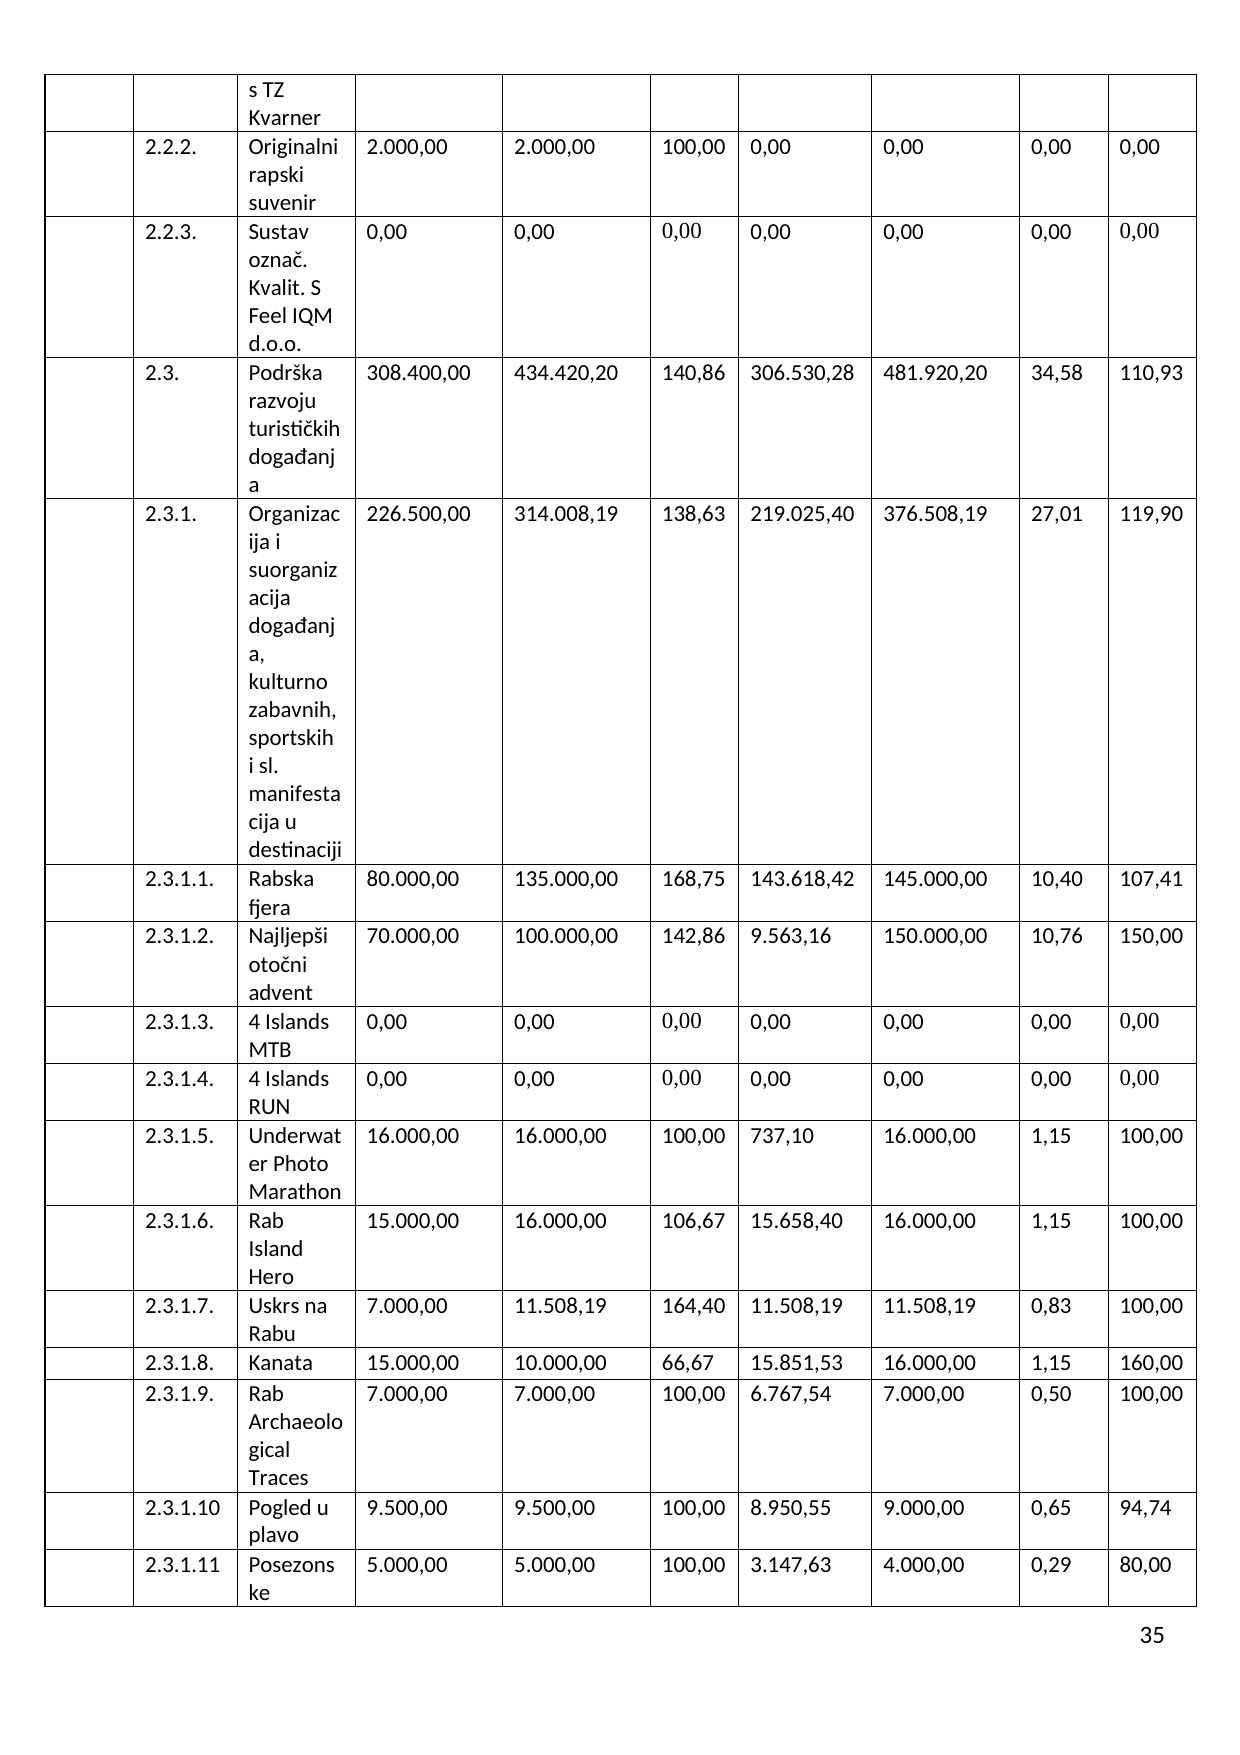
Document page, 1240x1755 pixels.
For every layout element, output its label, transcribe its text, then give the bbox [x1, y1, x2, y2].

table_cell 100,00 [651, 1550, 738, 1606]
table_cell [1020, 75, 1108, 131]
table_cell [46, 75, 133, 131]
table_cell 168,75 [651, 865, 738, 921]
table_cell 2.3.1.4. [134, 1064, 237, 1120]
table_cell 6.767,54 [739, 1380, 871, 1492]
table_cell 16.000,00 [872, 1206, 1019, 1290]
table_cell 15.851,53 [739, 1348, 871, 1378]
table_cell 0,00 [503, 1007, 650, 1063]
table_cell 15.658,40 [739, 1206, 871, 1290]
table_cell 140,86 [651, 358, 738, 498]
table_cell [46, 499, 133, 863]
table_cell 7.000,00 [503, 1380, 650, 1492]
table_cell 100,00 [651, 1380, 738, 1492]
table_cell 145.000,00 [872, 865, 1019, 921]
table_cell [46, 1348, 133, 1378]
table_cell 106,67 [651, 1206, 738, 1290]
table_cell 0,83 [1020, 1291, 1108, 1347]
table_cell 164,40 [651, 1291, 738, 1347]
table_cell [46, 132, 133, 216]
table_cell 0,00 [872, 217, 1019, 357]
table_cell [46, 1206, 133, 1290]
table_cell Podrška razvoju turističkih događanja [238, 358, 355, 498]
table_cell 2.3.1.1. [134, 865, 237, 921]
table_cell 0,00 [739, 1007, 871, 1063]
table_cell 119,90 [1109, 499, 1196, 863]
table_cell 0,00 [1109, 1007, 1196, 1063]
table_cell 100,00 [1109, 1291, 1196, 1347]
table_cell 27,01 [1020, 499, 1108, 863]
table_cell 2.3.1.11 [134, 1550, 237, 1606]
table_cell Kanata [238, 1348, 355, 1378]
table_cell 2.000,00 [503, 132, 650, 216]
table_cell 2.3. [134, 358, 237, 498]
table_cell 0,00 [651, 217, 738, 357]
table_cell 1,15 [1020, 1206, 1108, 1290]
table_cell 481.920,20 [872, 358, 1019, 498]
table_cell 80.000,00 [356, 865, 502, 921]
table_cell 306.530,28 [739, 358, 871, 498]
table_cell 15.000,00 [356, 1348, 502, 1378]
table_cell 9.500,00 [503, 1493, 650, 1549]
table_cell 0,00 [1020, 217, 1108, 357]
table_cell 16.000,00 [872, 1348, 1019, 1378]
table_cell 10.000,00 [503, 1348, 650, 1378]
table_cell Rabska fjera [238, 865, 355, 921]
table_cell 0,00 [739, 217, 871, 357]
table_cell 5.000,00 [503, 1550, 650, 1606]
table_cell Rab Island Hero [238, 1206, 355, 1290]
table_cell [503, 75, 650, 131]
table_cell 10,40 [1020, 865, 1108, 921]
table_cell s TZ Kvarner [238, 75, 355, 131]
table_cell 11.508,19 [739, 1291, 871, 1347]
table_cell 314.008,19 [503, 499, 650, 863]
table_cell 94,74 [1109, 1493, 1196, 1549]
table_cell 11.508,19 [503, 1291, 650, 1347]
table_cell [46, 358, 133, 498]
table_cell 100,00 [651, 1121, 738, 1205]
table_cell 2.3.1.3. [134, 1007, 237, 1063]
table_cell 2.2.3. [134, 217, 237, 357]
table_cell [46, 865, 133, 921]
table_cell Posezonske [238, 1550, 355, 1606]
table_cell 0,00 [1020, 1064, 1108, 1120]
table_cell 0,00 [651, 1064, 738, 1120]
table_cell 0,00 [739, 1064, 871, 1120]
table_cell 0,00 [356, 1007, 502, 1063]
table_cell 9.563,16 [739, 922, 871, 1006]
table_cell [872, 75, 1019, 131]
table_cell 100,00 [651, 132, 738, 216]
table_cell 2.3.1.8. [134, 1348, 237, 1378]
table_cell 2.2.2. [134, 132, 237, 216]
table_cell [46, 1550, 133, 1606]
table_cell 4 Islands RUN [238, 1064, 355, 1120]
table_cell 16.000,00 [503, 1121, 650, 1205]
table_cell Rab Archaeological Traces [238, 1380, 355, 1492]
table_cell Uskrs na Rabu [238, 1291, 355, 1347]
table_cell 100,00 [1109, 1206, 1196, 1290]
table_cell 7.000,00 [356, 1291, 502, 1347]
table_cell 4 Islands MTB [238, 1007, 355, 1063]
table_cell 16.000,00 [356, 1121, 502, 1205]
table_cell 100.000,00 [503, 922, 650, 1006]
table_cell 8.950,55 [739, 1493, 871, 1549]
table_cell [46, 1291, 133, 1347]
table_cell [46, 217, 133, 357]
table_cell [46, 1380, 133, 1492]
table_cell 7.000,00 [872, 1380, 1019, 1492]
table_cell 0,00 [356, 217, 502, 357]
table_cell 110,93 [1109, 358, 1196, 498]
table_cell 9.000,00 [872, 1493, 1019, 1549]
table_cell Underwater Photo Marathon [238, 1121, 355, 1205]
table_cell Najljepši otočni advent [238, 922, 355, 1006]
table_cell 100,00 [1109, 1121, 1196, 1205]
table_cell [356, 75, 502, 131]
table_cell 0,00 [356, 1064, 502, 1120]
table_cell 0,00 [651, 1007, 738, 1063]
table_cell 10,76 [1020, 922, 1108, 1006]
table_cell 100,00 [651, 1493, 738, 1549]
table_cell [46, 1121, 133, 1205]
table_cell 150,00 [1109, 922, 1196, 1006]
table_cell 66,67 [651, 1348, 738, 1378]
table_cell 135.000,00 [503, 865, 650, 921]
table_cell 0,50 [1020, 1380, 1108, 1492]
table_cell 2.3.1.6. [134, 1206, 237, 1290]
table_cell [46, 1493, 133, 1549]
table_cell 0,29 [1020, 1550, 1108, 1606]
table_cell 0,00 [1020, 132, 1108, 216]
table_cell 5.000,00 [356, 1550, 502, 1606]
table_cell 107,41 [1109, 865, 1196, 921]
table_cell 0,00 [1109, 217, 1196, 357]
table_cell 9.500,00 [356, 1493, 502, 1549]
table_cell 219.025,40 [739, 499, 871, 863]
table_cell 11.508,19 [872, 1291, 1019, 1347]
table_cell 1,15 [1020, 1348, 1108, 1378]
table_cell 2.000,00 [356, 132, 502, 216]
table_cell 7.000,00 [356, 1380, 502, 1492]
table_cell 138,63 [651, 499, 738, 863]
table_cell 150.000,00 [872, 922, 1019, 1006]
table_cell 2.3.1. [134, 499, 237, 863]
table_cell Pogled u plavo [238, 1493, 355, 1549]
table_cell 0,00 [503, 1064, 650, 1120]
table_cell 4.000,00 [872, 1550, 1019, 1606]
table_cell 0,00 [872, 132, 1019, 216]
table_cell [46, 1064, 133, 1120]
table_cell 2.3.1.10 [134, 1493, 237, 1549]
table_cell 434.420,20 [503, 358, 650, 498]
table_cell 1,15 [1020, 1121, 1108, 1205]
table_cell 737,10 [739, 1121, 871, 1205]
table_cell 0,65 [1020, 1493, 1108, 1549]
table_cell 143.618,42 [739, 865, 871, 921]
table_cell 0,00 [872, 1007, 1019, 1063]
table_cell 2.3.1.9. [134, 1380, 237, 1492]
table_cell 308.400,00 [356, 358, 502, 498]
table_cell 2.3.1.2. [134, 922, 237, 1006]
table_cell [1109, 75, 1196, 131]
table_cell 0,00 [503, 217, 650, 357]
table_cell 16.000,00 [872, 1121, 1019, 1205]
table_cell 34,58 [1020, 358, 1108, 498]
table_cell 80,00 [1109, 1550, 1196, 1606]
table_cell 376.508,19 [872, 499, 1019, 863]
table_cell 0,00 [1109, 132, 1196, 216]
table_cell 15.000,00 [356, 1206, 502, 1290]
table_cell Organizacija i suorganizacija događanja, kulturno zabavnih, sportskih i sl. manifestacija u destinaciji [238, 499, 355, 863]
table_cell 3.147,63 [739, 1550, 871, 1606]
table_cell [739, 75, 871, 131]
table_cell [134, 75, 237, 131]
table_cell 0,00 [1020, 1007, 1108, 1063]
table_cell 100,00 [1109, 1380, 1196, 1492]
table_cell 2.3.1.7. [134, 1291, 237, 1347]
table_cell 142,86 [651, 922, 738, 1006]
table_cell Sustav označ. Kvalit. S Feel IQM d.o.o. [238, 217, 355, 357]
table_cell Originalni rapski suvenir [238, 132, 355, 216]
table_cell 0,00 [1109, 1064, 1196, 1120]
table_cell 70.000,00 [356, 922, 502, 1006]
table_cell [651, 75, 738, 131]
table_cell [46, 1007, 133, 1063]
table_cell 2.3.1.5. [134, 1121, 237, 1205]
table_cell 0,00 [872, 1064, 1019, 1120]
table_cell [46, 922, 133, 1006]
table_cell 226.500,00 [356, 499, 502, 863]
table_cell 0,00 [739, 132, 871, 216]
table_cell 16.000,00 [503, 1206, 650, 1290]
table_cell 160,00 [1109, 1348, 1196, 1378]
